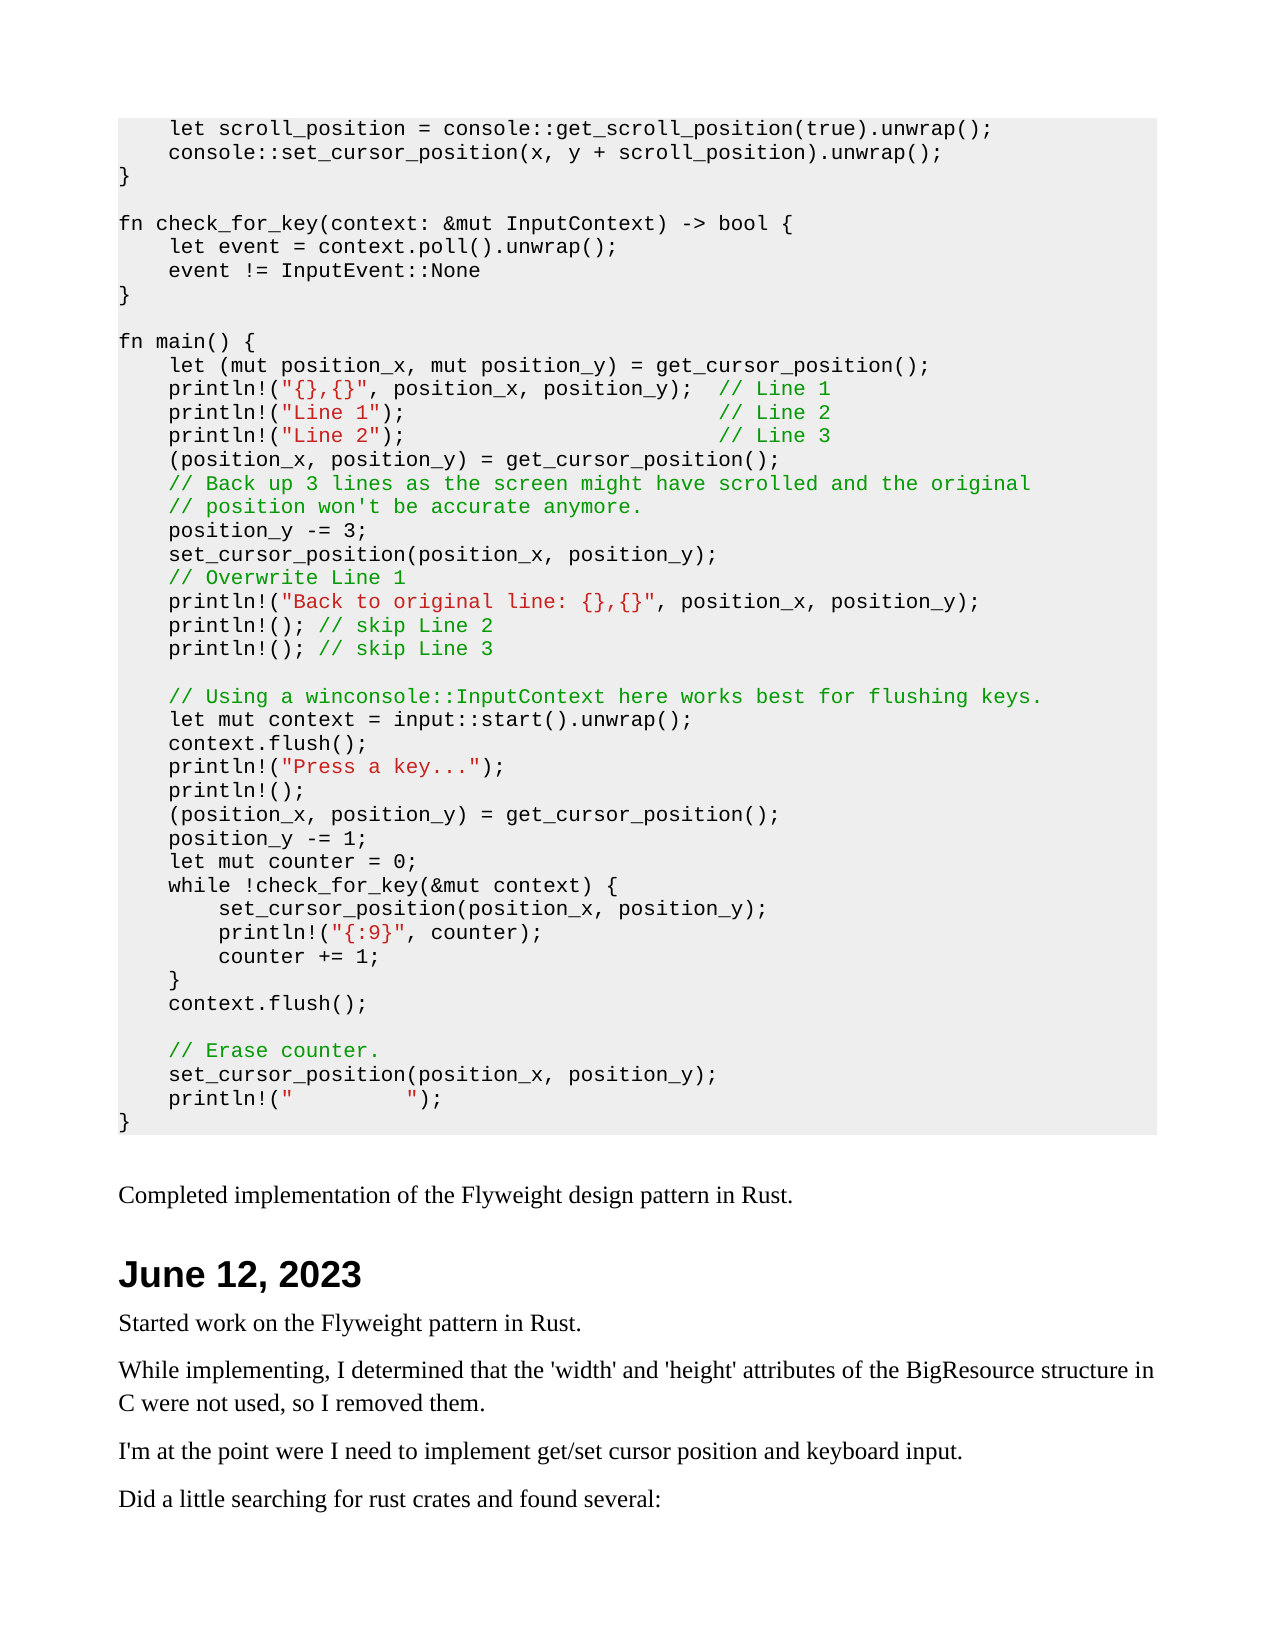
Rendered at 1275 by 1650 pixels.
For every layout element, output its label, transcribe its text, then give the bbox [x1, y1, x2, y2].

text // Erase counter. [118, 1040, 1157, 1064]
text (position_x, position_y) = get_cursor_position(); [118, 804, 1157, 827]
text position_y -= 3; [118, 520, 1157, 544]
text println!("{:9}", counter); [118, 922, 1157, 946]
text println!("Line 1"); // Line 2 [118, 402, 1157, 426]
text set_cursor_position(position_x, position_y); [118, 898, 1157, 922]
text console::set_cursor_position(x, y + scroll_position).unwrap(); [118, 142, 1157, 165]
text // position won't be accurate anymore. [118, 496, 1157, 520]
text counter += 1; [118, 946, 1157, 969]
text I'm at the point were I need to implement get/set cursor position and keyboard input. [118, 1436, 1157, 1465]
subtitle June 12, 2023 [118, 1252, 1157, 1295]
text Completed implementation of the Flyweight design pattern in Rust. [118, 1180, 1157, 1208]
text let (mut position_x, mut position_y) = get_cursor_position(); [118, 354, 1157, 378]
text event != InputEvent::None [118, 260, 1157, 284]
text let mut context = input::start().unwrap(); [118, 709, 1157, 733]
text println!("Line 2"); // Line 3 [118, 426, 1157, 449]
text println!("Back to original line: {},{}", position_x, position_y); [118, 591, 1157, 615]
text context.flush(); [118, 733, 1157, 757]
text let scroll_position = console::get_scroll_position(true).unwrap(); [118, 118, 1157, 142]
text } [118, 1111, 1157, 1135]
text while !check_for_key(&mut context) { [118, 875, 1157, 898]
text println!(); // skip Line 2 [118, 615, 1157, 638]
text position_y -= 1; [118, 827, 1157, 851]
text let event = context.poll().unwrap(); [118, 236, 1157, 260]
text Did a little searching for rust crates and found several: [118, 1484, 1157, 1512]
text } [118, 969, 1157, 993]
text fn main() { [118, 331, 1157, 354]
text } [118, 284, 1157, 307]
text // Overwrite Line 1 [118, 567, 1157, 591]
text println!(" "); [118, 1088, 1157, 1111]
text println!(); [118, 780, 1157, 804]
text set_cursor_position(position_x, position_y); [118, 544, 1157, 567]
text println!(); // skip Line 3 [118, 638, 1157, 662]
text let mut counter = 0; [118, 851, 1157, 875]
text } [118, 165, 1157, 189]
text Started work on the Flyweight pattern in Rust. [118, 1308, 1157, 1337]
text // Using a winconsole::InputContext here works best for flushing keys. [118, 686, 1157, 709]
text println!("Press a key..."); [118, 757, 1157, 780]
text println!("{},{}", position_x, position_y); // Line 1 [118, 378, 1157, 402]
text set_cursor_position(position_x, position_y); [118, 1064, 1157, 1088]
text // Back up 3 lines as the screen might have scrolled and the original [118, 473, 1157, 496]
text fn check_for_key(context: &mut InputContext) -> bool { [118, 213, 1157, 236]
text (position_x, position_y) = get_cursor_position(); [118, 449, 1157, 473]
text context.flush(); [118, 993, 1157, 1017]
text While implementing, I determined that the 'width' and 'height' attributes of the BigResource structure in C were not used, so I removed them. [118, 1356, 1157, 1417]
